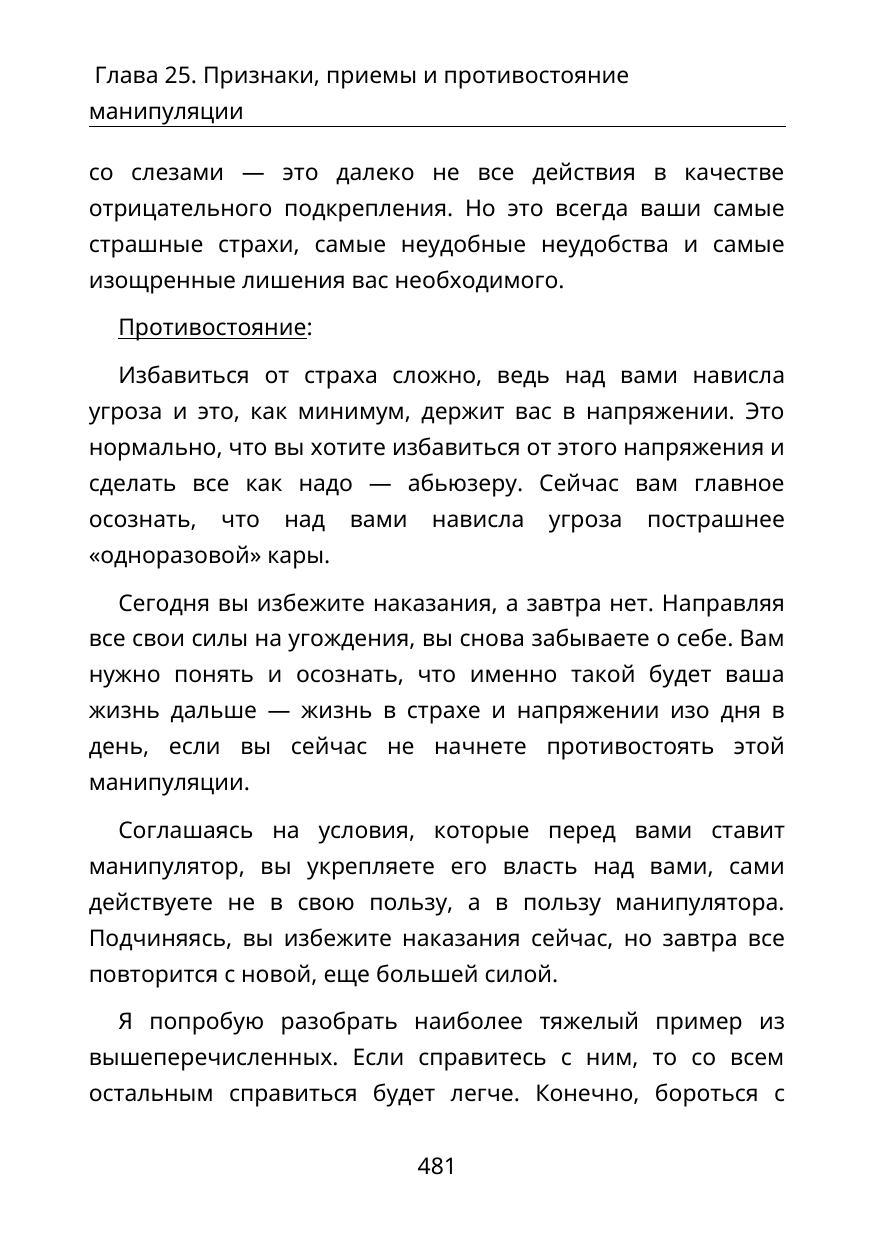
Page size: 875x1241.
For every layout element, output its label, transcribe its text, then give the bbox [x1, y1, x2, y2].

text Противостояние: [88, 311, 786, 343]
text со слезами — это далеко не все действия в качестве отрицательного подкрепления. Но это всегда ваши самые страшные страхи, самые неудобные неудобства и самые изощренные лишения вас необходимого. [88, 156, 786, 295]
text Соглашаясь на условия, которые перед вами ставит манипулятор, вы укрепляете его власть над вами, сами действуете не в свою пользу, а в пользу манипулятора. Подчиняясь, вы избежите наказания сейчас, но завтра все повторится с новой, еще большей силой. [88, 814, 786, 989]
text Сегодня вы избежите наказания, а завтра нет. Направляя все свои силы на угождения, вы снова забываете о себе. Вам нужно понять и осознать, что именно такой будет ваша жизнь дальше — жизнь в страхе и напряжении изо дня в день, если вы сейчас не начнете противостоять этой манипуляции. [88, 586, 786, 797]
text Избавиться от страха сложно, ведь над вами нависла угроза и это, как минимум, держит вас в напряжении. Это нормально, что вы хотите избавиться от этого напряжения и сделать все как надо — абьюзеру. Сейчас вам главное осознать, что над вами нависла угроза пострашнее «одноразовой» кары. [88, 359, 786, 570]
text Я попробую разобрать наиболее тяжелый пример из вышеперечисленных. Если справитесь с ним, то со всем остальным справиться будет легче. Конечно, бороться с [88, 1005, 786, 1108]
